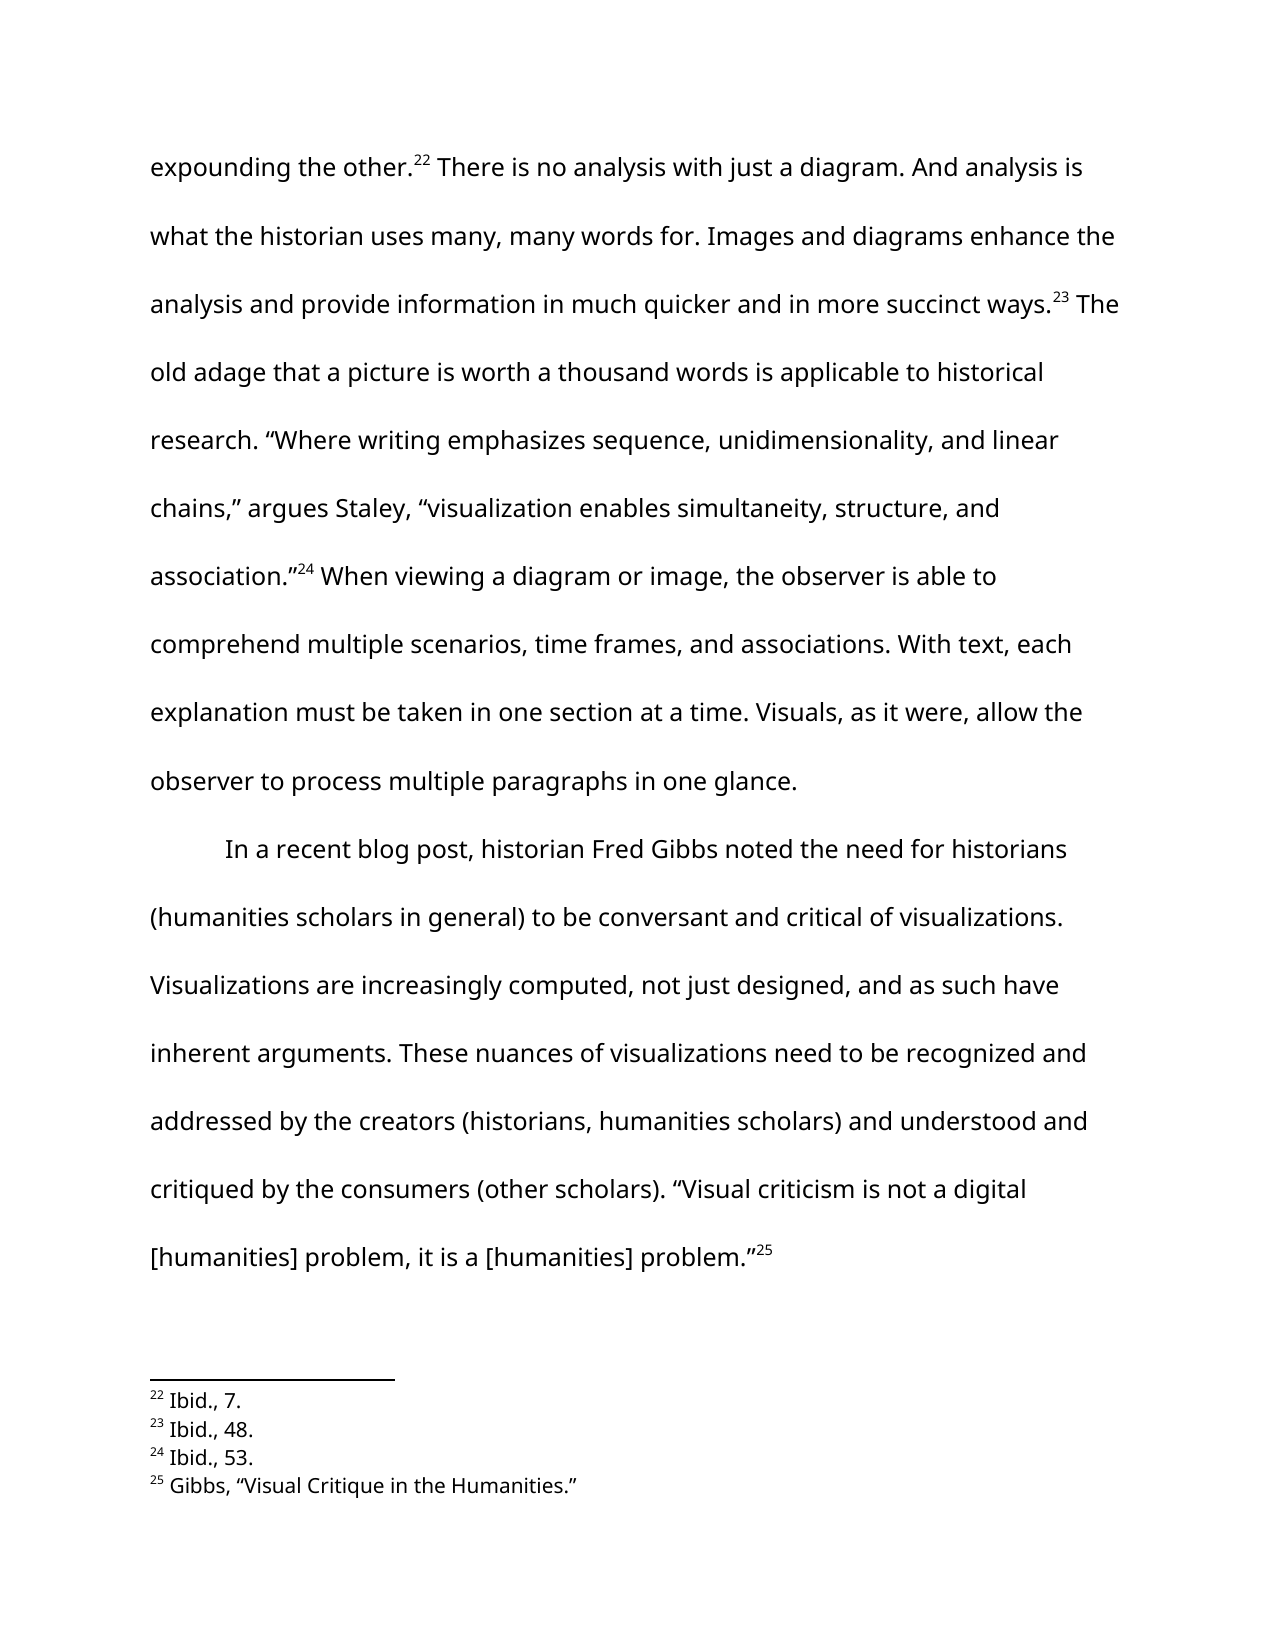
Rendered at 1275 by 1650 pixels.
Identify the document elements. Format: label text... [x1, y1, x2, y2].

text Gibbs, “Visual Critique in the Humanities.” [150, 1472, 1125, 1500]
text Ibid., 7. [150, 1386, 1125, 1415]
text expounding the other.⁠ There is no analysis with just a diagram. And analysis is what the historian uses many, many words for. Images and diagrams enhance the analysis and provide information in much quicker and in more succinct ways.⁠⁠ The old adage that a picture is worth a thousand words is applicable to historical research. “Where writing emphasizes sequence, unidimensionality, and linear chains,” argues Staley, “visualization enables simultaneity, structure, and association.”⁠ When viewing a diagram or image, the observer is able to comprehend multiple scenarios, time frames, and associations. With text, each explanation must be taken in one section at a time. Visuals, as it were, allow the observer to process multiple paragraphs in one glance. [150, 150, 1125, 797]
text In a recent blog post, historian Fred Gibbs noted the need for historians (humanities scholars in general) to be conversant and critical of visualizations. Visualizations are increasingly computed, not just designed, and as such have inherent arguments. These nuances of visualizations need to be recognized and addressed by the creators (historians, humanities scholars) and understood and critiqued by the consumers (other scholars). “Visual criticism is not a digital [humanities] problem, it is a [humanities] problem.” [150, 831, 1125, 1274]
text Ibid., 53. [150, 1443, 1125, 1472]
text Ibid., 48. [150, 1415, 1125, 1443]
